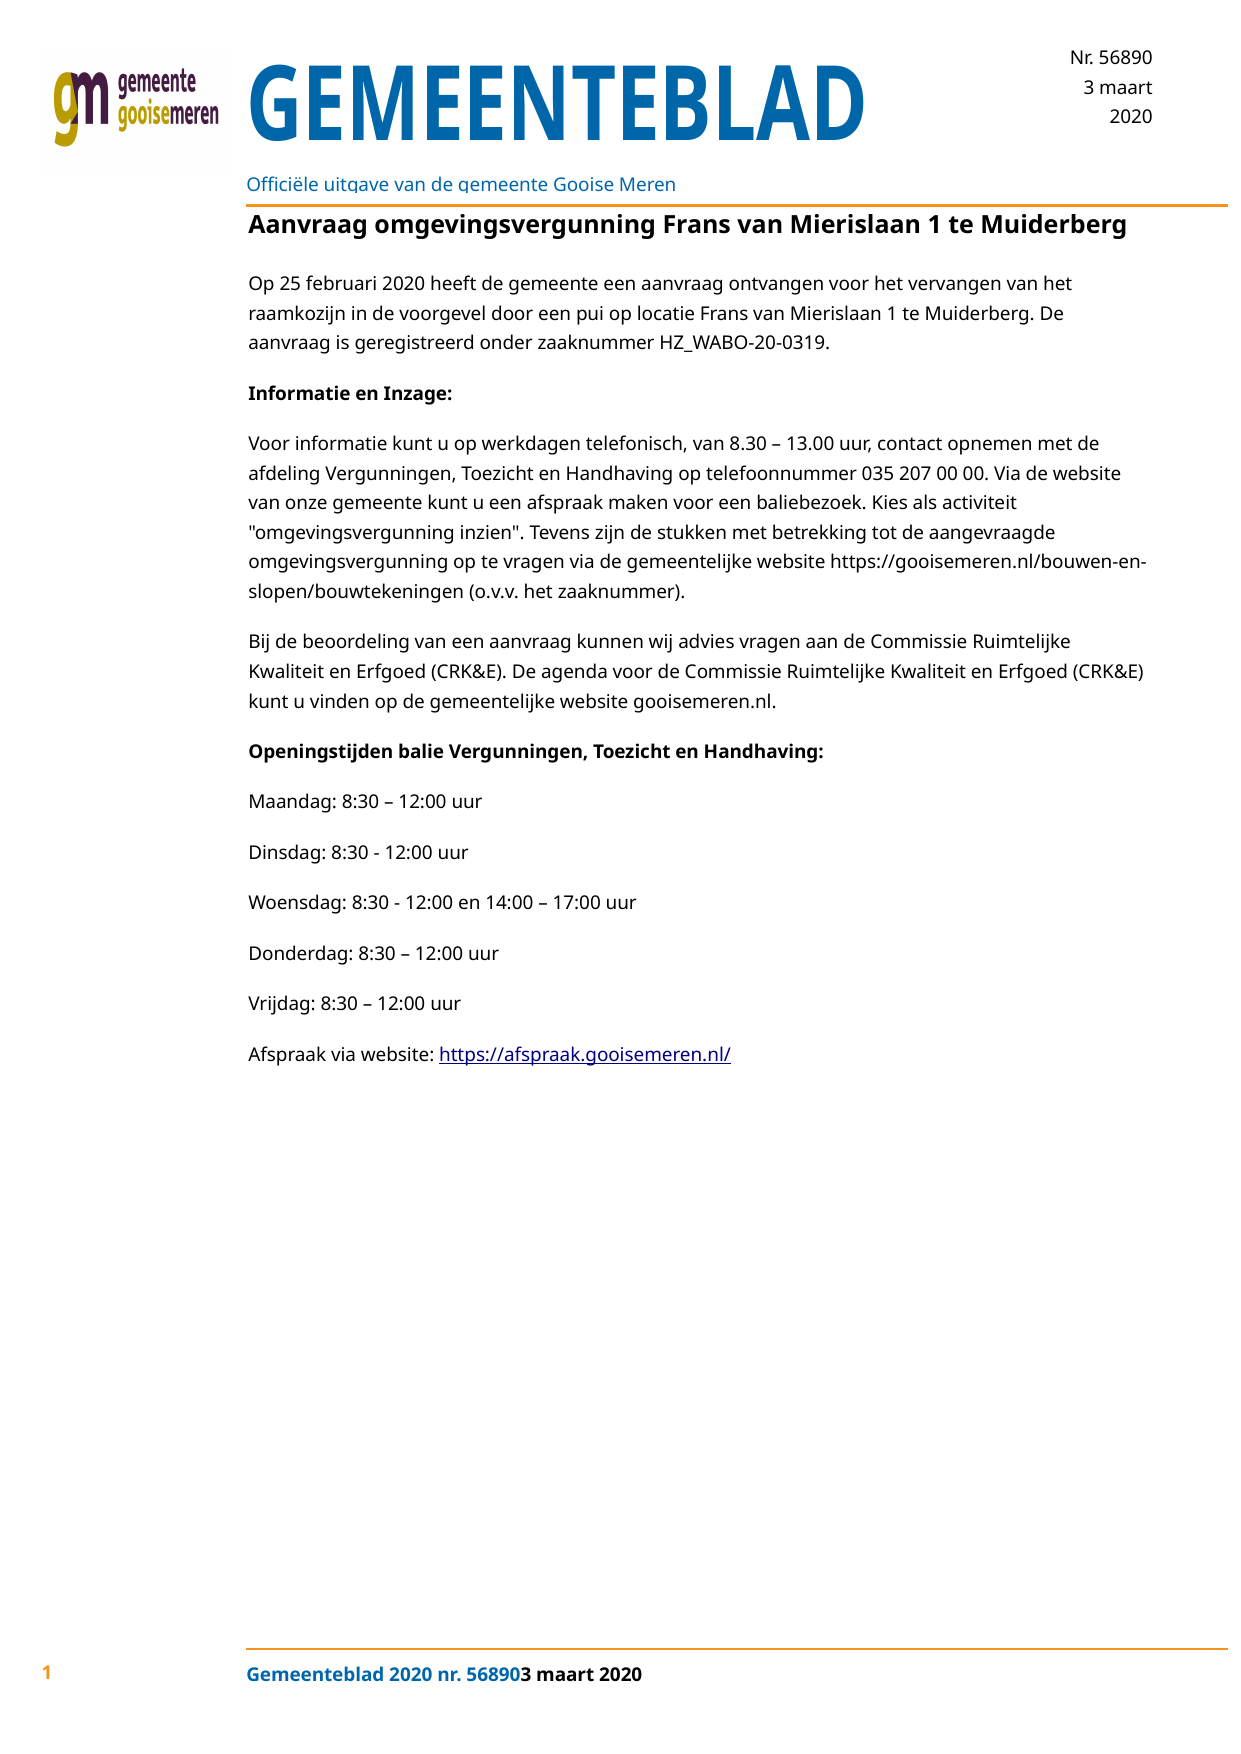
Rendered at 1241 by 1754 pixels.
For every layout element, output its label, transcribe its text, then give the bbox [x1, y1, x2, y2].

text Vrijdag: 8:30 – 12:00 uur [248, 990, 1152, 1016]
text Openingstijden balie Vergunningen, Toezicht en Handhaving: [248, 738, 1152, 764]
text Op 25 februari 2020 heeft de gemeente een aanvraag ontvangen voor het vervangen van het raamkozijn in de voorgevel door een pui op locatie Frans van Mierislaan 1 te Muiderberg. De aanvraag is geregistreerd onder zaaknummer HZ_WABO-20-0319. [248, 270, 1152, 355]
text Woensdag: 8:30 - 12:00 en 14:00 – 17:00 uur [248, 889, 1152, 915]
text Informatie en Inzage: [248, 380, 1152, 406]
picture [41, 47, 231, 172]
text Maandag: 8:30 – 12:00 uur [248, 789, 1152, 814]
text Donderdag: 8:30 – 12:00 uur [248, 940, 1152, 966]
text Voor informatie kunt u op werkdagen telefonisch, van 8.30 – 13.00 uur, contact opnemen met de afdeling Vergunningen, Toezicht en Handhaving op telefoonnummer 035 207 00 00. Via de website van onze gemeente kunt u een afspraak maken voor een baliebezoek. Kies als activiteit "omgevingsvergunning inzien". Tevens zijn de stukken met betrekking tot de aangevraagde omgevingsvergunning op te vragen via de gemeentelijke website https://gooisemeren.nl/bouwen-en-slopen/bouwtekeningen (o.v.v. het zaaknummer). [248, 430, 1152, 604]
text Dinsdag: 8:30 - 12:00 uur [248, 839, 1152, 865]
text Bij de beoordeling van een aanvraag kunnen wij advies vragen aan de Commissie Ruimtelijke Kwaliteit en Erfgoed (CRK&E). De agenda voor de Commissie Ruimtelijke Kwaliteit en Erfgoed (CRK&E) kunt u vinden op de gemeentelijke website gooisemeren.nl. [248, 629, 1152, 713]
text Aanvraag omgevingsvergunning Frans van Mierislaan 1 te Muiderberg [248, 207, 1152, 241]
text Afspraak via website: https://afspraak.gooisemeren.nl/ [248, 1041, 1152, 1066]
